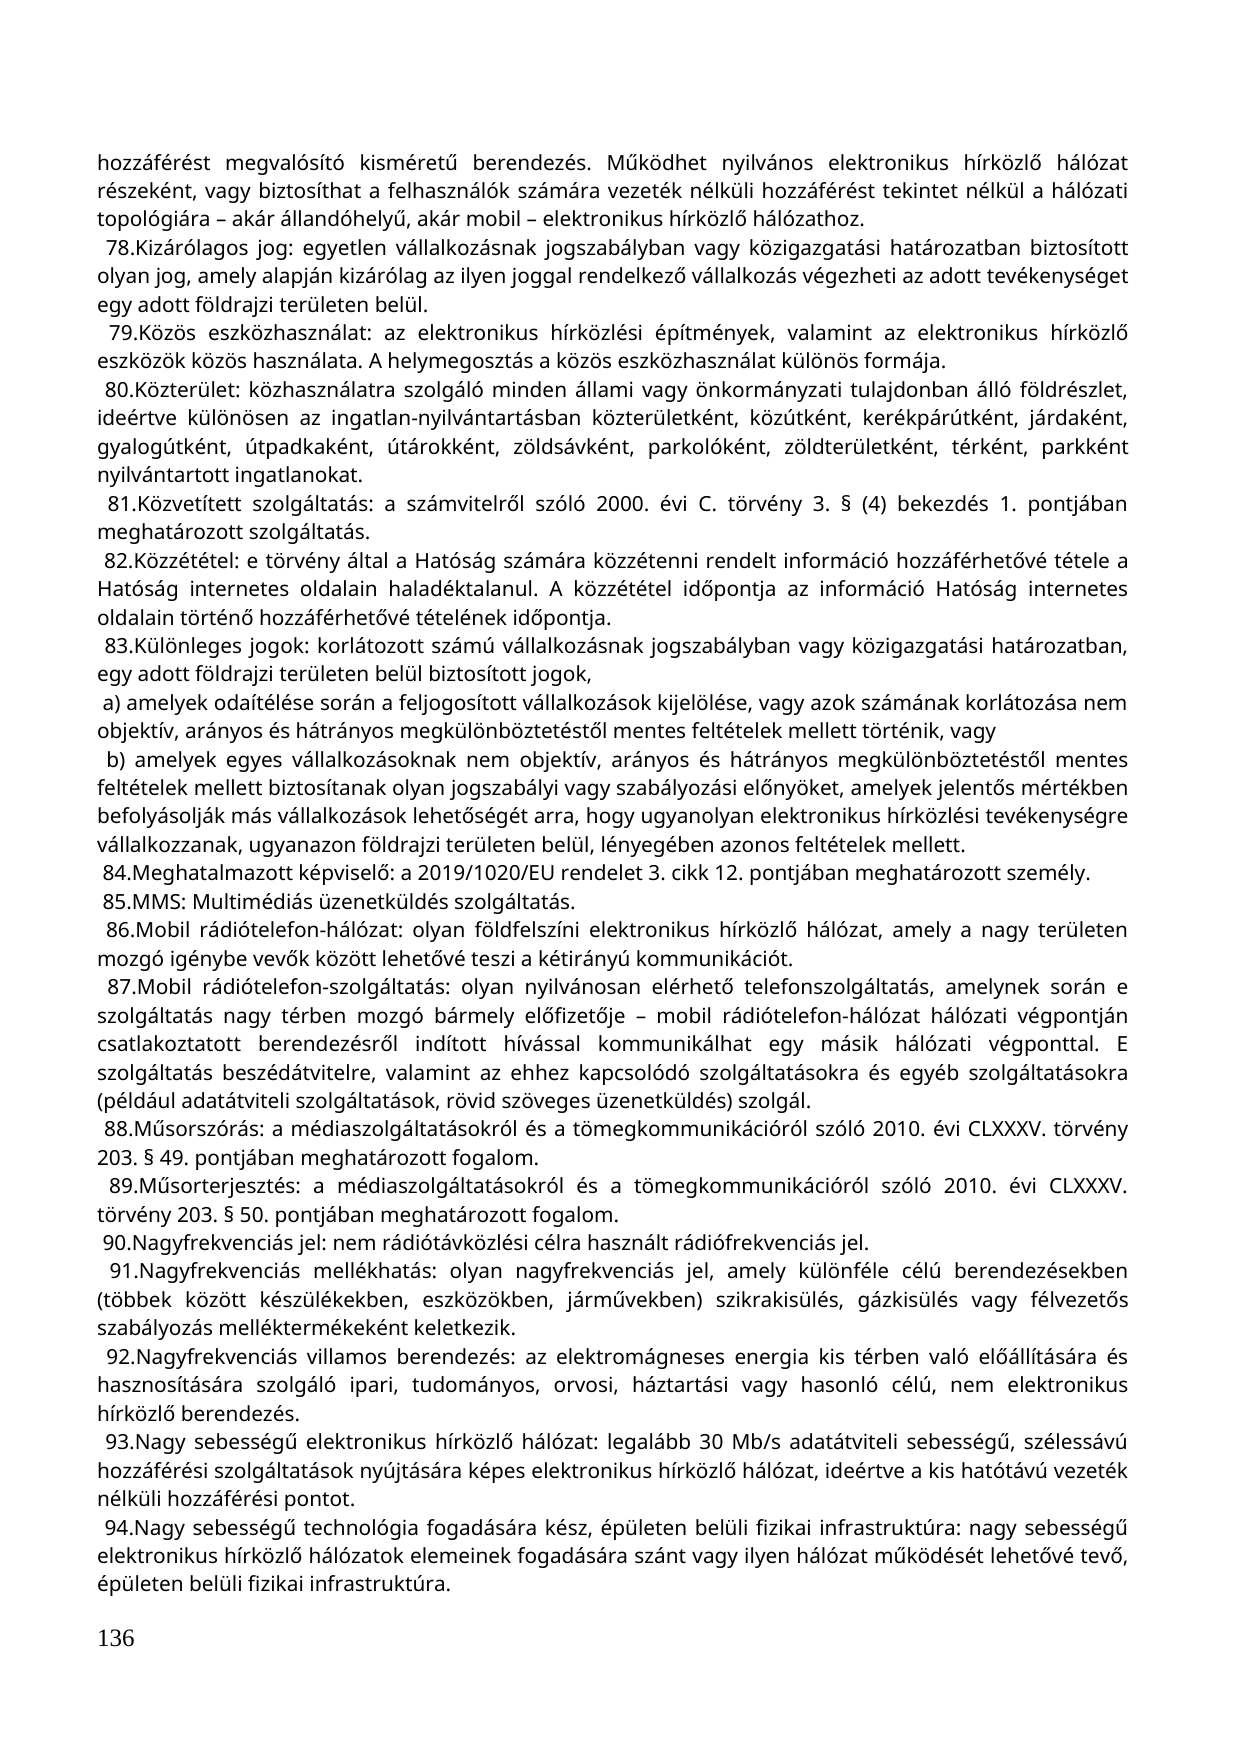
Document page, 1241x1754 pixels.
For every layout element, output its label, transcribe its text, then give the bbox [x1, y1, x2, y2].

text 79.Közös eszközhasználat: az elektronikus hírközlési építmények, valamint az elektronikus hírközlő eszközök közös használata. A helymegosztás a közös eszközhasználat különös formája. [97, 318, 1130, 375]
text hozzáférést megvalósító kisméretű berendezés. Működhet nyilvános elektronikus hírközlő hálózat részeként, vagy biztosíthat a felhasználók számára vezeték nélküli hozzáférést tekintet nélkül a hálózati topológiára – akár állandóhelyű, akár mobil – elektronikus hírközlő hálózathoz. [97, 148, 1130, 233]
text 81.Közvetített szolgáltatás: a számvitelről szóló 2000. évi C. törvény 3. § (4) bekezdés 1. pontjában meghatározott szolgáltatás. [97, 489, 1130, 546]
text 94.Nagy sebességű technológia fogadására kész, épületen belüli fizikai infrastruktúra: nagy sebességű elektronikus hírközlő hálózatok elemeinek fogadására szánt vagy ilyen hálózat működését lehetővé tevő, épületen belüli fizikai infrastruktúra. [97, 1513, 1130, 1598]
text 90.Nagyfrekvenciás jel: nem rádiótávközlési célra használt rádiófrekvenciás jel. [97, 1228, 1130, 1257]
text 86.Mobil rádiótelefon-hálózat: olyan földfelszíni elektronikus hírközlő hálózat, amely a nagy területen mozgó igénybe vevők között lehetővé teszi a kétirányú kommunikációt. [97, 915, 1130, 972]
text 93.Nagy sebességű elektronikus hírközlő hálózat: legalább 30 Mb/s adatátviteli sebességű, szélessávú hozzáférési szolgáltatások nyújtására képes elektronikus hírközlő hálózat, ideértve a kis hatótávú vezeték nélküli hozzáférési pontot. [97, 1427, 1130, 1513]
text 83.Különleges jogok: korlátozott számú vállalkozásnak jogszabályban vagy közigazgatási határozatban, egy adott földrajzi területen belül biztosított jogok, [97, 631, 1130, 688]
text 91.Nagyfrekvenciás mellékhatás: olyan nagyfrekvenciás jel, amely különféle célú berendezésekben (többek között készülékekben, eszközökben, járművekben) szikrakisülés, gázkisülés vagy félvezetős szabályozás melléktermékeként keletkezik. [97, 1257, 1130, 1342]
text 87.Mobil rádiótelefon-szolgáltatás: olyan nyilvánosan elérhető telefonszolgáltatás, amelynek során e szolgáltatás nagy térben mozgó bármely előfizetője – mobil rádiótelefon-hálózat hálózati végpontján csatlakoztatott berendezésről indított hívással kommunikálhat egy másik hálózati végponttal. E szolgáltatás beszédátvitelre, valamint az ehhez kapcsolódó szolgáltatásokra és egyéb szolgáltatásokra (például adatátviteli szolgáltatások, rövid szöveges üzenetküldés) szolgál. [97, 972, 1130, 1114]
text 82.Közzététel: e törvény által a Hatóság számára közzétenni rendelt információ hozzáférhetővé tétele a Hatóság internetes oldalain haladéktalanul. A közzététel időpontja az információ Hatóság internetes oldalain történő hozzáférhetővé tételének időpontja. [97, 546, 1130, 631]
text 89.Műsorterjesztés: a médiaszolgáltatásokról és a tömegkommunikációról szóló 2010. évi CLXXXV. törvény 203. § 50. pontjában meghatározott fogalom. [97, 1171, 1130, 1228]
text 85.MMS: Multimédiás üzenetküldés szolgáltatás. [97, 887, 1130, 915]
text 80.Közterület: közhasználatra szolgáló minden állami vagy önkormányzati tulajdonban álló földrészlet, ideértve különösen az ingatlan-nyilvántartásban közterületként, közútként, kerékpárútként, járdaként, gyalogútként, útpadkaként, útárokként, zöldsávként, parkolóként, zöldterületként, térként, parkként nyilvántartott ingatlanokat. [97, 375, 1130, 489]
text 92.Nagyfrekvenciás villamos berendezés: az elektromágneses energia kis térben való előállítására és hasznosítására szolgáló ipari, tudományos, orvosi, háztartási vagy hasonló célú, nem elektronikus hírközlő berendezés. [97, 1342, 1130, 1427]
text a) amelyek odaítélése során a feljogosított vállalkozások kijelölése, vagy azok számának korlátozása nem objektív, arányos és hátrányos megkülönböztetéstől mentes feltételek mellett történik, vagy [97, 688, 1130, 745]
text 84.Meghatalmazott képviselő: a 2019/1020/EU rendelet 3. cikk 12. pontjában meghatározott személy. [97, 858, 1130, 887]
text 88.Műsorszórás: a médiaszolgáltatásokról és a tömegkommunikációról szóló 2010. évi CLXXXV. törvény 203. § 49. pontjában meghatározott fogalom. [97, 1114, 1130, 1171]
text b) amelyek egyes vállalkozásoknak nem objektív, arányos és hátrányos megkülönböztetéstől mentes feltételek mellett biztosítanak olyan jogszabályi vagy szabályozási előnyöket, amelyek jelentős mértékben befolyásolják más vállalkozások lehetőségét arra, hogy ugyanolyan elektronikus hírközlési tevékenységre vállalkozzanak, ugyanazon földrajzi területen belül, lényegében azonos feltételek mellett. [97, 745, 1130, 858]
text 78.Kizárólagos jog: egyetlen vállalkozásnak jogszabályban vagy közigazgatási határozatban biztosított olyan jog, amely alapján kizárólag az ilyen joggal rendelkező vállalkozás végezheti az adott tevékenységet egy adott földrajzi területen belül. [97, 233, 1130, 318]
